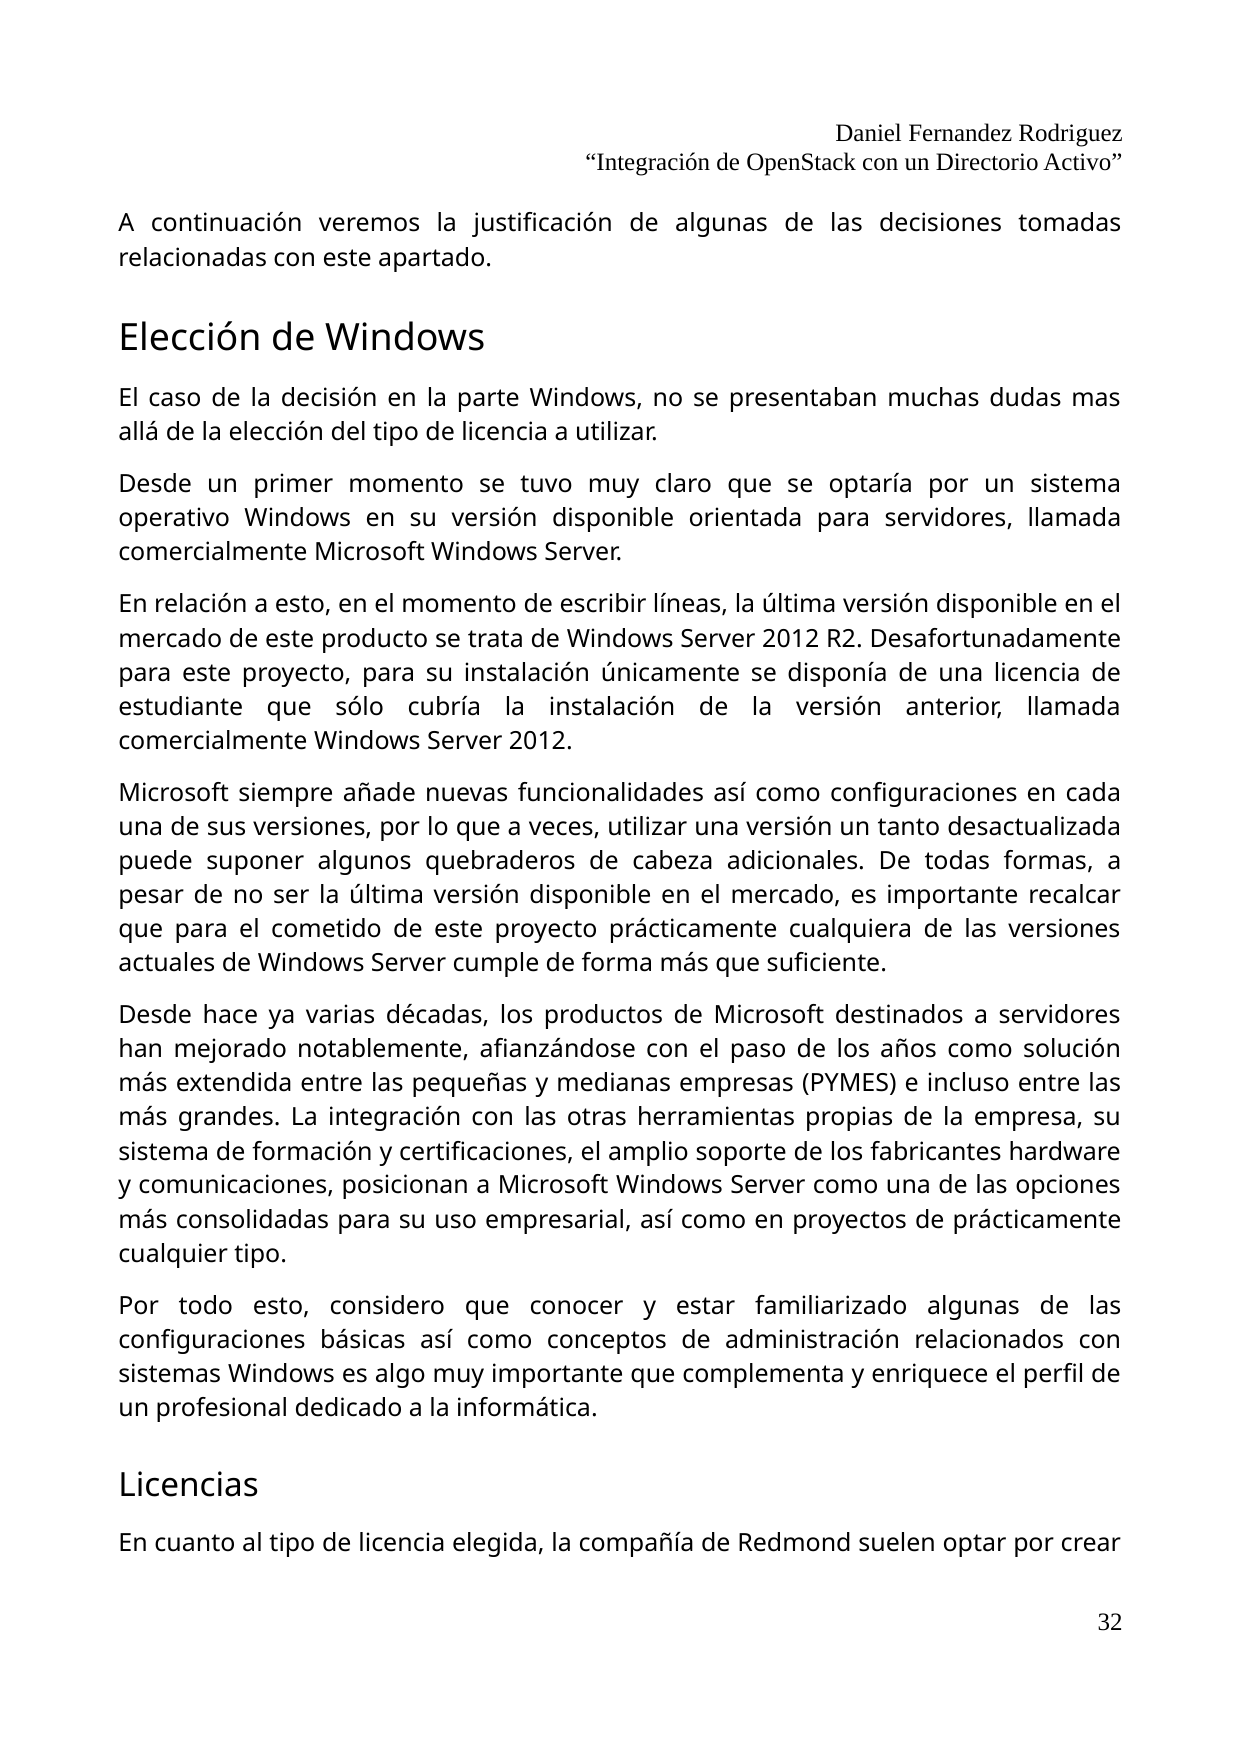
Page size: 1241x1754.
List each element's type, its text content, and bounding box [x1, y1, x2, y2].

text Microsoft siempre añade nuevas funcionalidades así como configuraciones en cada una de sus versiones, por lo que a veces, utilizar una versión un tanto desactualizada puede suponer algunos quebraderos de cabeza adicionales. De todas formas, a pesar de no ser la última versión disponible en el mercado, es importante recalcar que para el cometido de este proyecto prácticamente cualquiera de las versiones actuales de Windows Server cumple de forma más que suficiente. [118, 774, 1122, 979]
text En cuanto al tipo de licencia elegida, la compañía de Redmond suelen optar por crear [118, 1524, 1122, 1559]
text A continuación veremos la justificación de algunas de las decisiones tomadas relacionadas con este apartado. [118, 205, 1122, 273]
text En relación a esto, en el momento de escribir líneas, la última versión disponible en el mercado de este producto se trata de Windows Server 2012 R2. Desafortunadamente para este proyecto, para su instalación únicamente se disponía de una licencia de estudiante que sólo cubría la instalación de la versión anterior, llamada comercialmente Windows Server 2012. [118, 586, 1122, 756]
subtitle Licencias [118, 1461, 1122, 1506]
text Por todo esto, considero que conocer y estar familiarizado algunas de las configuraciones básicas así como conceptos de administración relacionados con sistemas Windows es algo muy importante que complementa y enriquece el perfil de un profesional dedicado a la informática. [118, 1287, 1122, 1424]
text Desde hace ya varias décadas, los productos de Microsoft destinados a servidores han mejorado notablemente, afianzándose con el paso de los años como solución más extendida entre las pequeñas y medianas empresas (PYMES) e incluso entre las más grandes. La integración con las otras herramientas propias de la empresa, su sistema de formación y certificaciones, el amplio soporte de los fabricantes hardware y comunicaciones, posicionan a Microsoft Windows Server como una de las opciones más consolidadas para su uso empresarial, así como en proyectos de prácticamente cualquier tipo. [118, 997, 1122, 1269]
subtitle Elección de Windows [118, 310, 1122, 361]
text El caso de la decisión en la parte Windows, no se presentaban muchas dudas mas allá de la elección del tipo de licencia a utilizar. [118, 380, 1122, 448]
text Desde un primer momento se tuvo muy claro que se optaría por un sistema operativo Windows en su versión disponible orientada para servidores, llamada comercialmente Microsoft Windows Server. [118, 466, 1122, 568]
